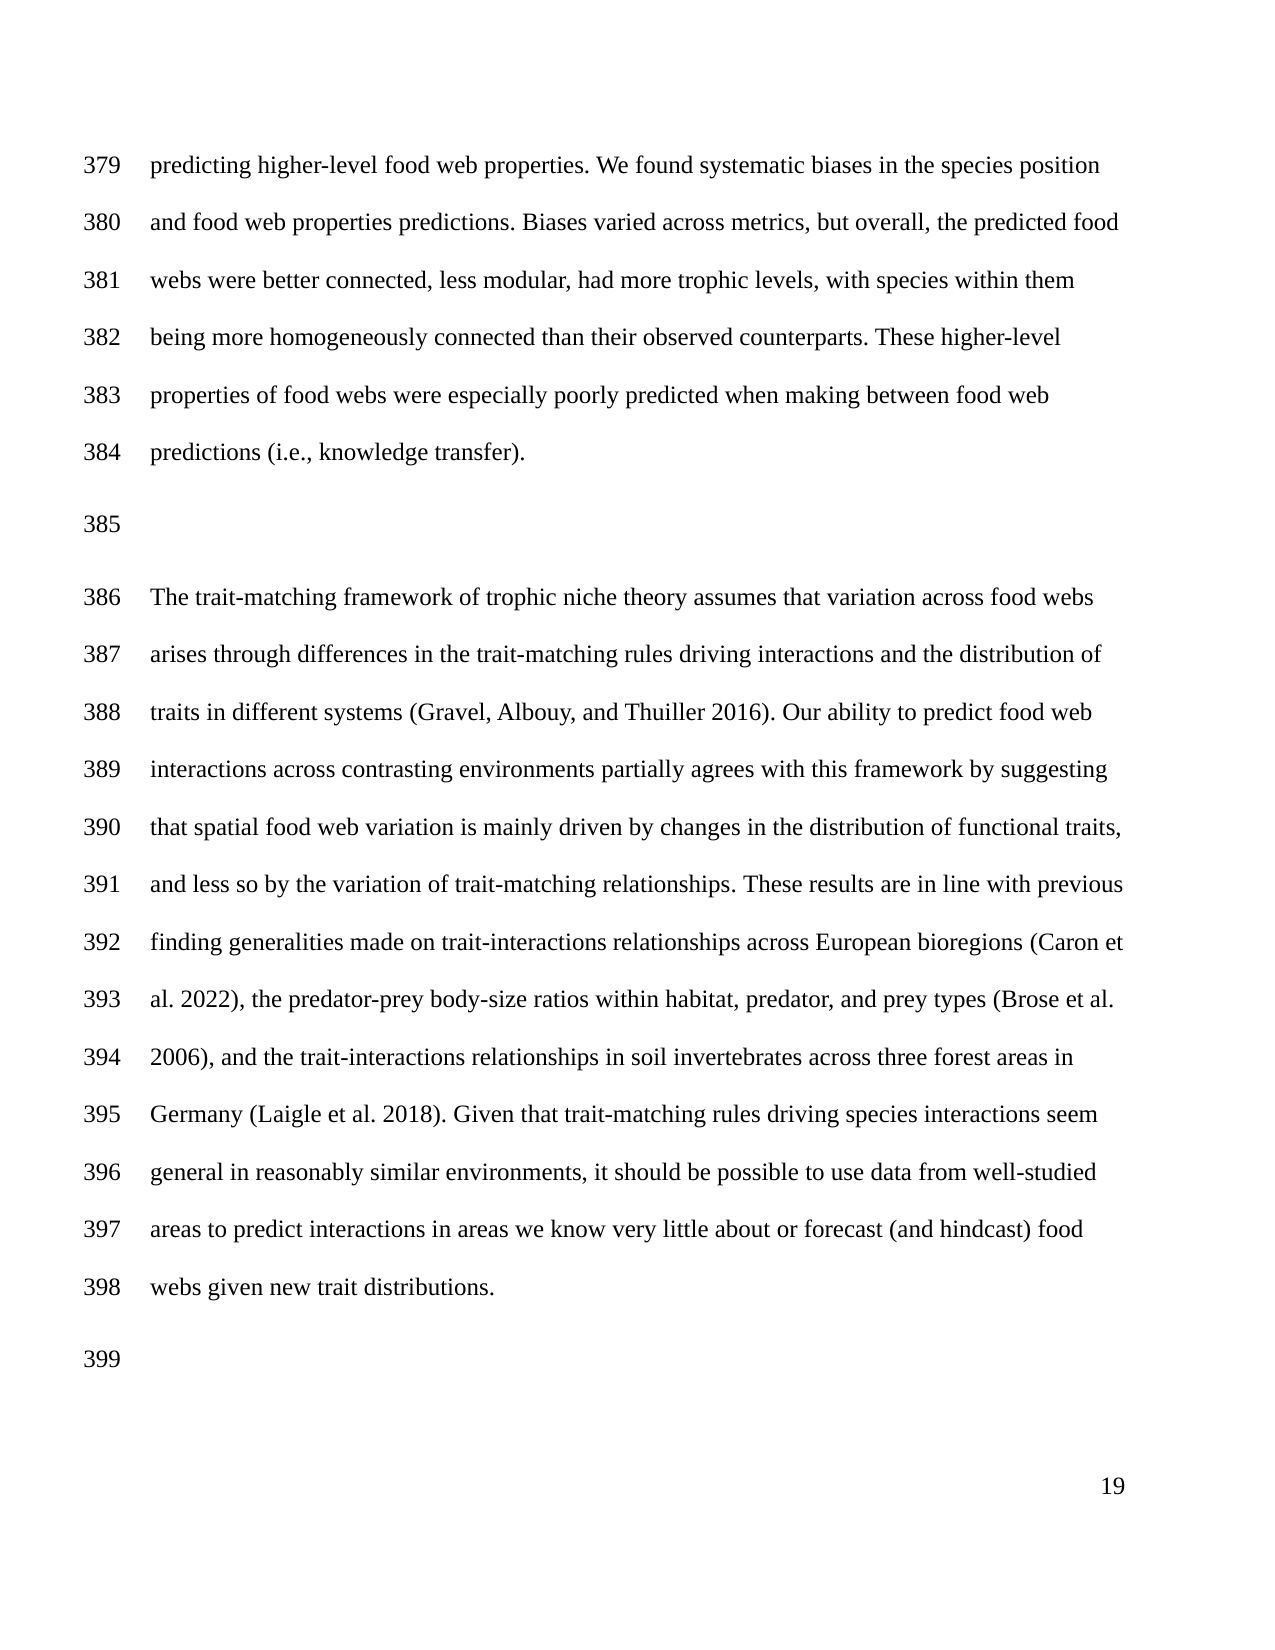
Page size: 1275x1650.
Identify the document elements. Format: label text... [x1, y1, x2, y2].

text predicting higher-level food web properties. We found systematic biases in the species position and food web properties predictions. Biases varied across metrics, but overall, the predicted food webs were better connected, less modular, had more trophic levels, with species within them being more homogeneously connected than their observed counterparts. These higher-level properties of food webs were especially poorly predicted when making between food web predictions (i.e., knowledge transfer). [150, 150, 1125, 466]
text The trait-matching framework of trophic niche theory assumes that variation across food webs arises through differences in the trait-matching rules driving interactions and the distribution of traits in different systems (Gravel, Albouy, and Thuiller 2016). Our ability to predict food web interactions across contrasting environments partially agrees with this framework by suggesting that spatial food web variation is mainly driven by changes in the distribution of functional traits, and less so by the variation of trait-matching relationships. These results are in line with previous finding generalities made on trait-interactions relationships across European bioregions (Caron et al. 2022), the predator-prey body-size ratios within habitat, predator, and prey types (Brose et al. 2006), and the trait-interactions relationships in soil invertebrates across three forest areas in Germany (Laigle et al. 2018). Given that trait-matching rules driving species interactions seem general in reasonably similar environments, it should be possible to use data from well-studied areas to predict interactions in areas we know very little about or forecast (and hindcast) food webs given new trait distributions. [150, 582, 1125, 1300]
